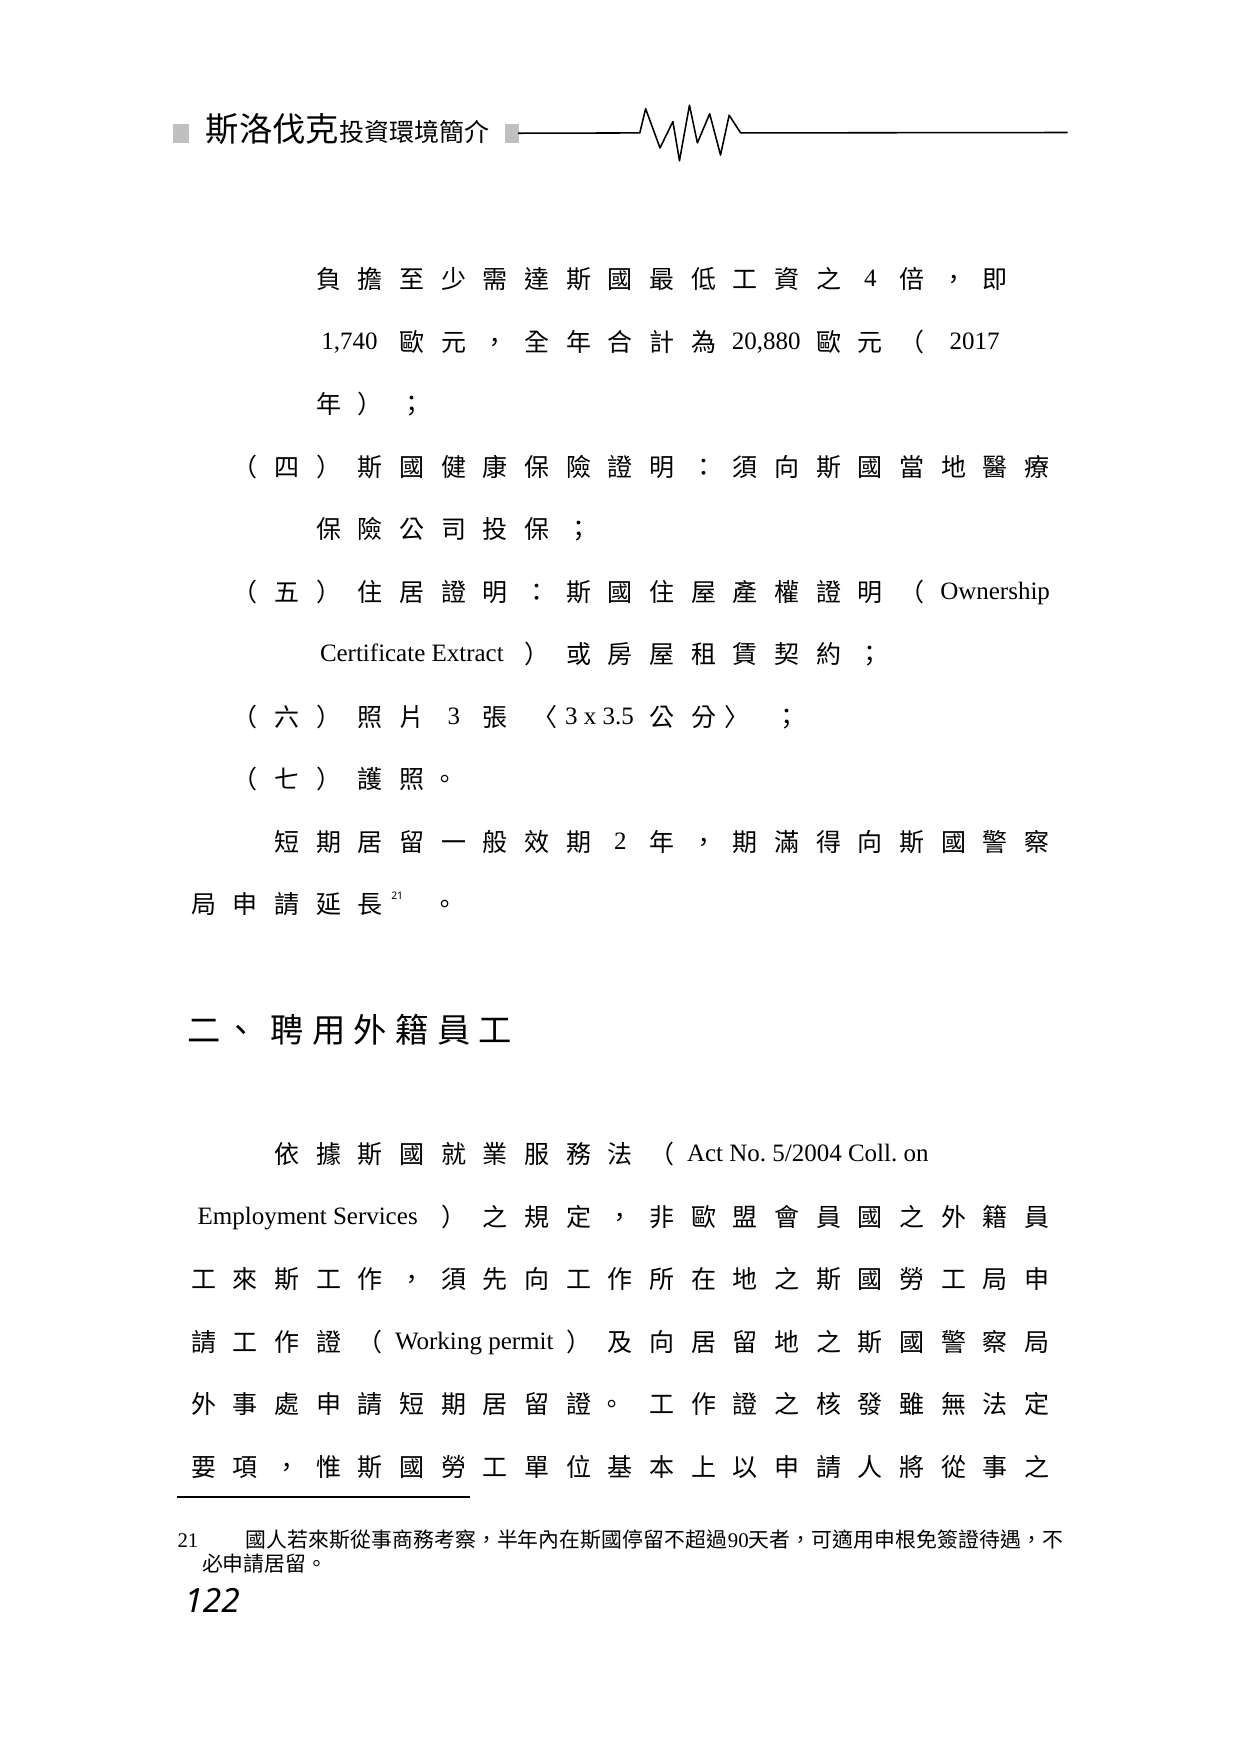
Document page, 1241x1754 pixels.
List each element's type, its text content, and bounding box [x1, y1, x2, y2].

text 國人若來斯從事商務考察，半年內在斯國停留不超過90天者，可適用申根免簽證待遇，不必申請居留。 [177, 1524, 1063, 1577]
text （六）照片3張〈3 x 3.5公分〉； [207, 674, 1058, 736]
text 二、聘用外籍員工 [183, 986, 1058, 1049]
text （五）住居證明：斯國住屋產權證明（Ownership Certificate Extract）或房屋租賃契約； [207, 549, 1058, 674]
text （四）斯國健康保險證明：須向斯國當地醫療保險公司投保； [207, 424, 1058, 549]
text （七）護照。 [207, 736, 1058, 799]
text 依據斯國就業服務法（Act No. 5/2004 Coll. on Employment Services）之規定，非歐盟會員國之外籍員工來斯工作，須先向工作所在地之斯國勞工局申請工作證（Working permit）及向居留地之斯國警察局外事處申請短期居留證。工作證之核發雖無法定要項，惟斯國勞工單位基本上以申請人將從事之 [183, 1111, 1058, 1486]
text 負擔至少需達斯國最低工資之4倍，即1,740歐元，全年合計為20,880歐元（2017年）； [207, 236, 1058, 424]
text 短期居留一般效期2年，期滿得向斯國警察局申請延長。 [183, 799, 1058, 924]
